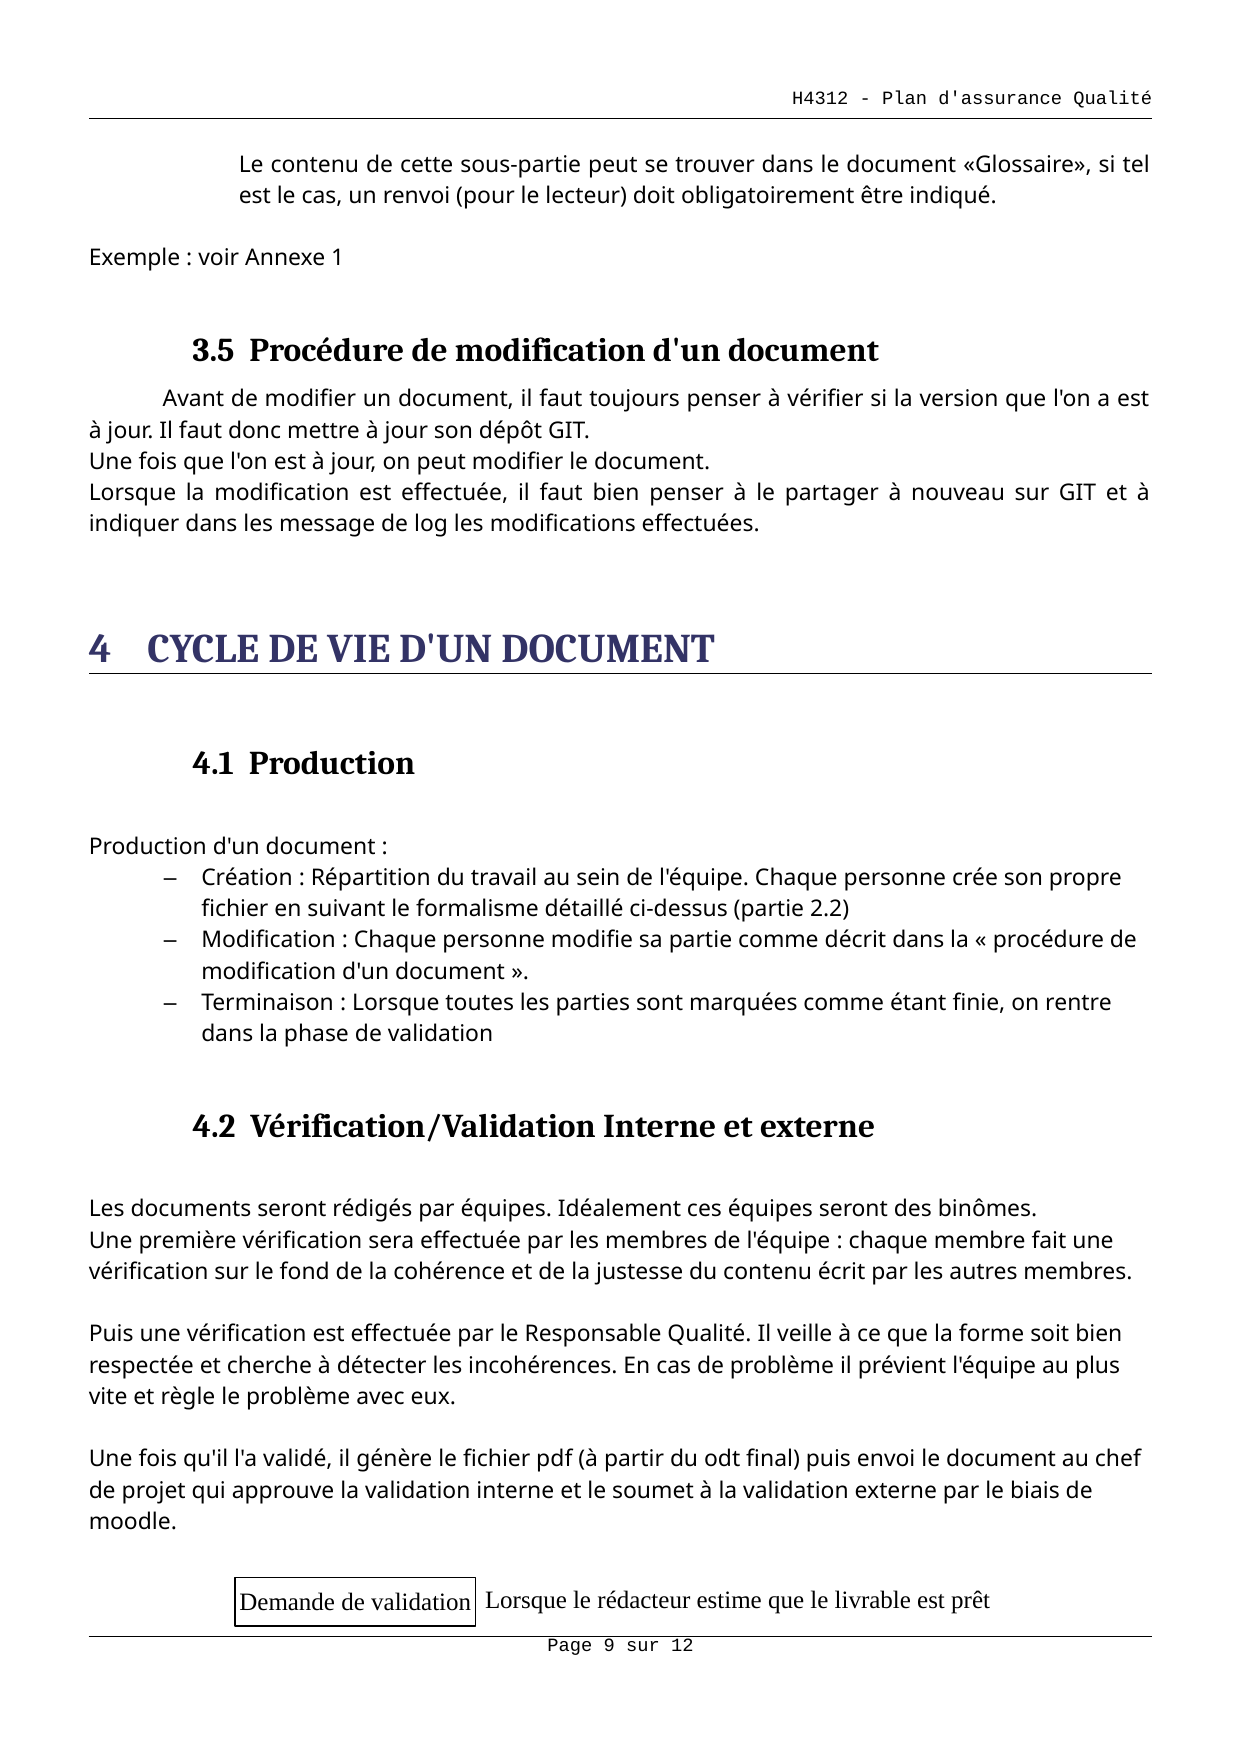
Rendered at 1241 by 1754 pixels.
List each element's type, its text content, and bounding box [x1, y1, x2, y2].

text Puis une vérification est effectuée par le Responsable Qualité. Il veille à ce que la forme soit bien respectée et cherche à détecter les incohérences. En cas de problème il prévient l'équipe au plus vite et règle le problème avec eux. [88, 1317, 1152, 1411]
list Le contenu de cette sous-partie peut se trouver dans le document «Glossaire», si tel est le cas, un renvoi (pour le lecteur) doit obligatoirement être indiqué. [201, 147, 1152, 210]
text Les documents seront rédigés par équipes. Idéalement ces équipes seront des binômes. [88, 1192, 1152, 1224]
text Exemple : voir Annexe 1 [88, 241, 1152, 272]
list Création : Répartition du travail au sein de l'équipe. Chaque personne crée son propre fichier en suivant le formalisme détaillé ci-dessus (partie 2.2) [163, 861, 1152, 923]
text Une fois qu'il l'a validé, il génère le fichier pdf (à partir du odt final) puis envoi le document au chef de projet qui approuve la validation interne et le soumet à la validation externe par le biais de moodle. [88, 1442, 1152, 1536]
text Une première vérification sera effectuée par les membres de l'équipe : chaque membre fait une vérification sur le fond de la cohérence et de la justesse du contenu écrit par les autres membres. [88, 1224, 1152, 1286]
list Terminaison : Lorsque toutes les parties sont marquées comme étant finie, on rentre dans la phase de validation [163, 986, 1152, 1048]
subtitle Procédure de modification d'un document [133, 332, 1152, 370]
text Une fois que l'on est à jour, on peut modifier le document. [88, 445, 1152, 476]
subtitle Production [133, 745, 1152, 783]
subtitle Vérification/Validation Interne et externe [133, 1107, 1152, 1146]
text Lorsque la modification est effectuée, il faut bien penser à le partager à nouveau sur GIT et à indiquer dans les message de log les modifications effectuées. [88, 476, 1152, 539]
text Production d'un document : [88, 830, 1152, 861]
subtitle Cycle de vie d'un document [88, 626, 1152, 673]
text Avant de modifier un document, il faut toujours penser à vérifier si la version que l'on a est à jour. Il faut donc mettre à jour son dépôt GIT. [88, 382, 1152, 445]
list Modification : Chaque personne modifie sa partie comme décrit dans la « procédure de modification d'un document ». [163, 923, 1152, 986]
